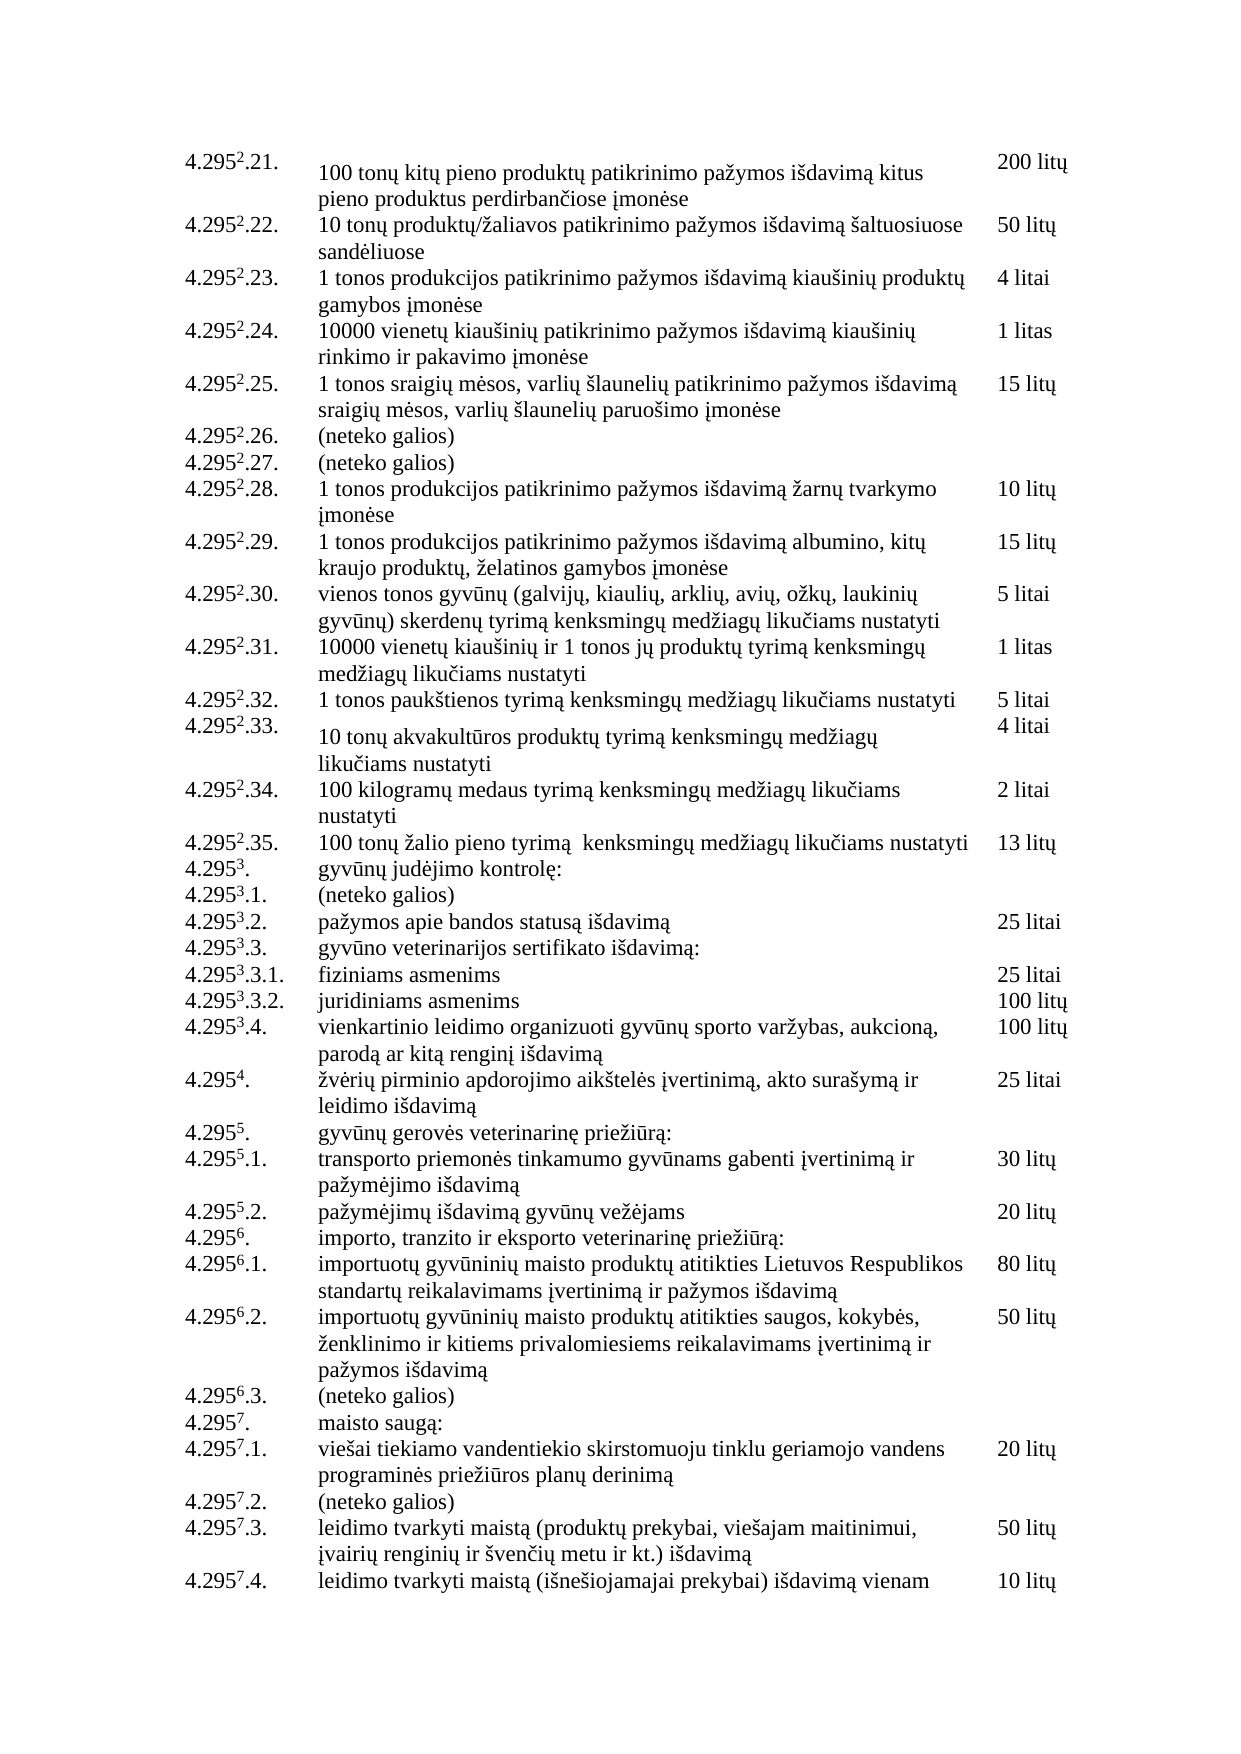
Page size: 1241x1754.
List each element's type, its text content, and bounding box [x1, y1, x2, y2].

table_cell 100 litų [986, 1013, 1148, 1066]
table_cell 10 tonų produktų/žaliavos patikrinimo pažymos išdavimą šaltuosiuose sandėliuose [307, 212, 986, 264]
table_cell 4.2955. [174, 1119, 307, 1145]
table_cell [986, 855, 1148, 882]
table_cell 4.2952.30. [174, 581, 307, 633]
table_cell 50 litų [986, 212, 1148, 264]
table_cell 5 litai [986, 581, 1148, 633]
table_cell 10 tonų akvakultūros produktų tyrimą kenksmingų medžiagų likučiams nustatyti [307, 712, 986, 776]
table_cell [986, 1382, 1148, 1409]
table_cell importo, tranzito ir eksporto veterinarinę priežiūrą: [307, 1224, 986, 1251]
table_cell 30 litų [986, 1145, 1148, 1198]
table_cell 4.2952.25. [174, 370, 307, 422]
table_cell importuotų gyvūninių maisto produktų atitikties saugos, kokybės, ženklinimo ir kitiems privalomiesiems reikalavimams įvertinimą ir pažymos išdavimą [307, 1303, 986, 1382]
table_cell [986, 882, 1148, 908]
table_cell 100 kilogramų medaus tyrimą kenksmingų medžiagų likučiams nustatyti [307, 776, 986, 829]
table_cell 4.2952.29. [174, 528, 307, 581]
table_cell 10000 vienetų kiaušinių patikrinimo pažymos išdavimą kiaušinių rinkimo ir pakavimo įmonėse [307, 317, 986, 370]
table_cell 4.2952.28. [174, 475, 307, 528]
table_cell 1 tonos sraigių mėsos, varlių šlaunelių patikrinimo pažymos išdavimą sraigių mėsos, varlių šlaunelių paruošimo įmonėse [307, 370, 986, 422]
table_cell 200 litų [986, 148, 1148, 212]
table_cell juridiniams asmenims [307, 987, 986, 1013]
table_cell 80 litų [986, 1251, 1148, 1303]
table_cell 15 litų [986, 528, 1148, 581]
table_cell 4.2954. [174, 1066, 307, 1119]
table_cell [986, 1488, 1148, 1514]
table_cell 4 litai [986, 264, 1148, 317]
table_cell 4.2952.33. [174, 712, 307, 776]
table_cell leidimo tvarkyti maistą (produktų prekybai, viešajam maitinimui, įvairių renginių ir švenčių metu ir kt.) išdavimą [307, 1514, 986, 1567]
table_cell 4.2952.35. [174, 829, 307, 855]
table_cell 4.2953.3. [174, 934, 307, 961]
table_cell 4.2952.23. [174, 264, 307, 317]
table_cell 4.2952.32. [174, 686, 307, 712]
table_cell 4.2956. [174, 1224, 307, 1251]
table_cell 4.2953.3.2. [174, 987, 307, 1013]
table_cell 1 litas [986, 317, 1148, 370]
table_cell [986, 934, 1148, 961]
table_cell 10 litų [986, 475, 1148, 528]
table_cell gyvūnų judėjimo kontrolę: [307, 855, 986, 882]
table_cell 100 tonų kitų pieno produktų patikrinimo pažymos išdavimą kitus pieno produktus perdirbančiose įmonėse [307, 148, 986, 212]
table_cell gyvūnų gerovės veterinarinę priežiūrą: [307, 1119, 986, 1145]
table_cell žvėrių pirminio apdorojimo aikštelės įvertinimą, akto surašymą ir leidimo išdavimą [307, 1066, 986, 1119]
table_cell 1 tonos produkcijos patikrinimo pažymos išdavimą kiaušinių produktų gamybos įmonėse [307, 264, 986, 317]
table_cell 4.2952.26. [174, 423, 307, 449]
table_cell 4.2956.2. [174, 1303, 307, 1382]
table_cell [986, 1409, 1148, 1435]
table_cell (neteko galios) [307, 882, 986, 908]
table_cell 2 litai [986, 776, 1148, 829]
table_cell [986, 1119, 1148, 1145]
table_cell 50 litų [986, 1303, 1148, 1382]
table_cell 4.2953.3.1. [174, 961, 307, 987]
table_cell 5 litai [986, 686, 1148, 712]
table_cell 4.2955.2. [174, 1198, 307, 1224]
table_cell [986, 1224, 1148, 1251]
table_cell 1 tonos produkcijos patikrinimo pažymos išdavimą albumino, kitų kraujo produktų, želatinos gamybos įmonėse [307, 528, 986, 581]
table_cell 4.2957.1. [174, 1435, 307, 1488]
table_cell 4.2956.1. [174, 1251, 307, 1303]
table_cell 4.2957. [174, 1409, 307, 1435]
table_cell 4.2957.2. [174, 1488, 307, 1514]
table_cell 25 litai [986, 961, 1148, 987]
table_cell 1 tonos paukštienos tyrimą kenksmingų medžiagų likučiams nustatyti [307, 686, 986, 712]
table_cell 4.2957.4. [174, 1567, 307, 1593]
table_cell [986, 449, 1148, 475]
table_cell [986, 423, 1148, 449]
table_cell (neteko galios) [307, 1488, 986, 1514]
table_cell 4.2953.4. [174, 1013, 307, 1066]
table_cell vienos tonos gyvūnų (galvijų, kiaulių, arklių, avių, ožkų, laukinių gyvūnų) skerdenų tyrimą kenksmingų medžiagų likučiams nustatyti [307, 581, 986, 633]
table_cell maisto saugą: [307, 1409, 986, 1435]
table_cell 4.2952.21. [174, 148, 307, 212]
table_cell 4.2953.2. [174, 908, 307, 934]
table_cell 1 litas [986, 633, 1148, 686]
table_cell 20 litų [986, 1198, 1148, 1224]
table_cell 4.2952.34. [174, 776, 307, 829]
table_cell (neteko galios) [307, 449, 986, 475]
table_cell 15 litų [986, 370, 1148, 422]
table_cell 4.2956.3. [174, 1382, 307, 1409]
table_cell 10 litų [986, 1567, 1148, 1593]
table_cell 4.2953.1. [174, 882, 307, 908]
table_cell 4.2953. [174, 855, 307, 882]
table_cell leidimo tvarkyti maistą (išnešiojamajai prekybai) išdavimą vienam [307, 1567, 986, 1593]
table_cell 25 litai [986, 1066, 1148, 1119]
table_cell (neteko galios) [307, 1382, 986, 1409]
table_cell fiziniams asmenims [307, 961, 986, 987]
table_cell importuotų gyvūninių maisto produktų atitikties Lietuvos Respublikos standartų reikalavimams įvertinimą ir pažymos išdavimą [307, 1251, 986, 1303]
table_cell viešai tiekiamo vandentiekio skirstomuoju tinklu geriamojo vandens programinės priežiūros planų derinimą [307, 1435, 986, 1488]
table_cell pažymos apie bandos statusą išdavimą [307, 908, 986, 934]
table_cell 4.2952.27. [174, 449, 307, 475]
table_cell 1 tonos produkcijos patikrinimo pažymos išdavimą žarnų tvarkymo įmonėse [307, 475, 986, 528]
table_cell 100 tonų žalio pieno tyrimą kenksmingų medžiagų likučiams nustatyti [307, 829, 986, 855]
table_cell 4 litai [986, 712, 1148, 776]
table_cell 4.2952.24. [174, 317, 307, 370]
table_cell 25 litai [986, 908, 1148, 934]
table_cell 100 litų [986, 987, 1148, 1013]
table_cell 50 litų [986, 1514, 1148, 1567]
table_cell (neteko galios) [307, 423, 986, 449]
table_cell 13 litų [986, 829, 1148, 855]
table_cell transporto priemonės tinkamumo gyvūnams gabenti įvertinimą ir pažymėjimo išdavimą [307, 1145, 986, 1198]
table_cell pažymėjimų išdavimą gyvūnų vežėjams [307, 1198, 986, 1224]
table_cell 4.2957.3. [174, 1514, 307, 1567]
table_cell 4.2952.22. [174, 212, 307, 264]
table_cell vienkartinio leidimo organizuoti gyvūnų sporto varžybas, aukcioną, parodą ar kitą renginį išdavimą [307, 1013, 986, 1066]
table_cell 10000 vienetų kiaušinių ir 1 tonos jų produktų tyrimą kenksmingų medžiagų likučiams nustatyti [307, 633, 986, 686]
table_cell 20 litų [986, 1435, 1148, 1488]
table_cell 4.2955.1. [174, 1145, 307, 1198]
table_cell gyvūno veterinarijos sertifikato išdavimą: [307, 934, 986, 961]
table_cell 4.2952.31. [174, 633, 307, 686]
